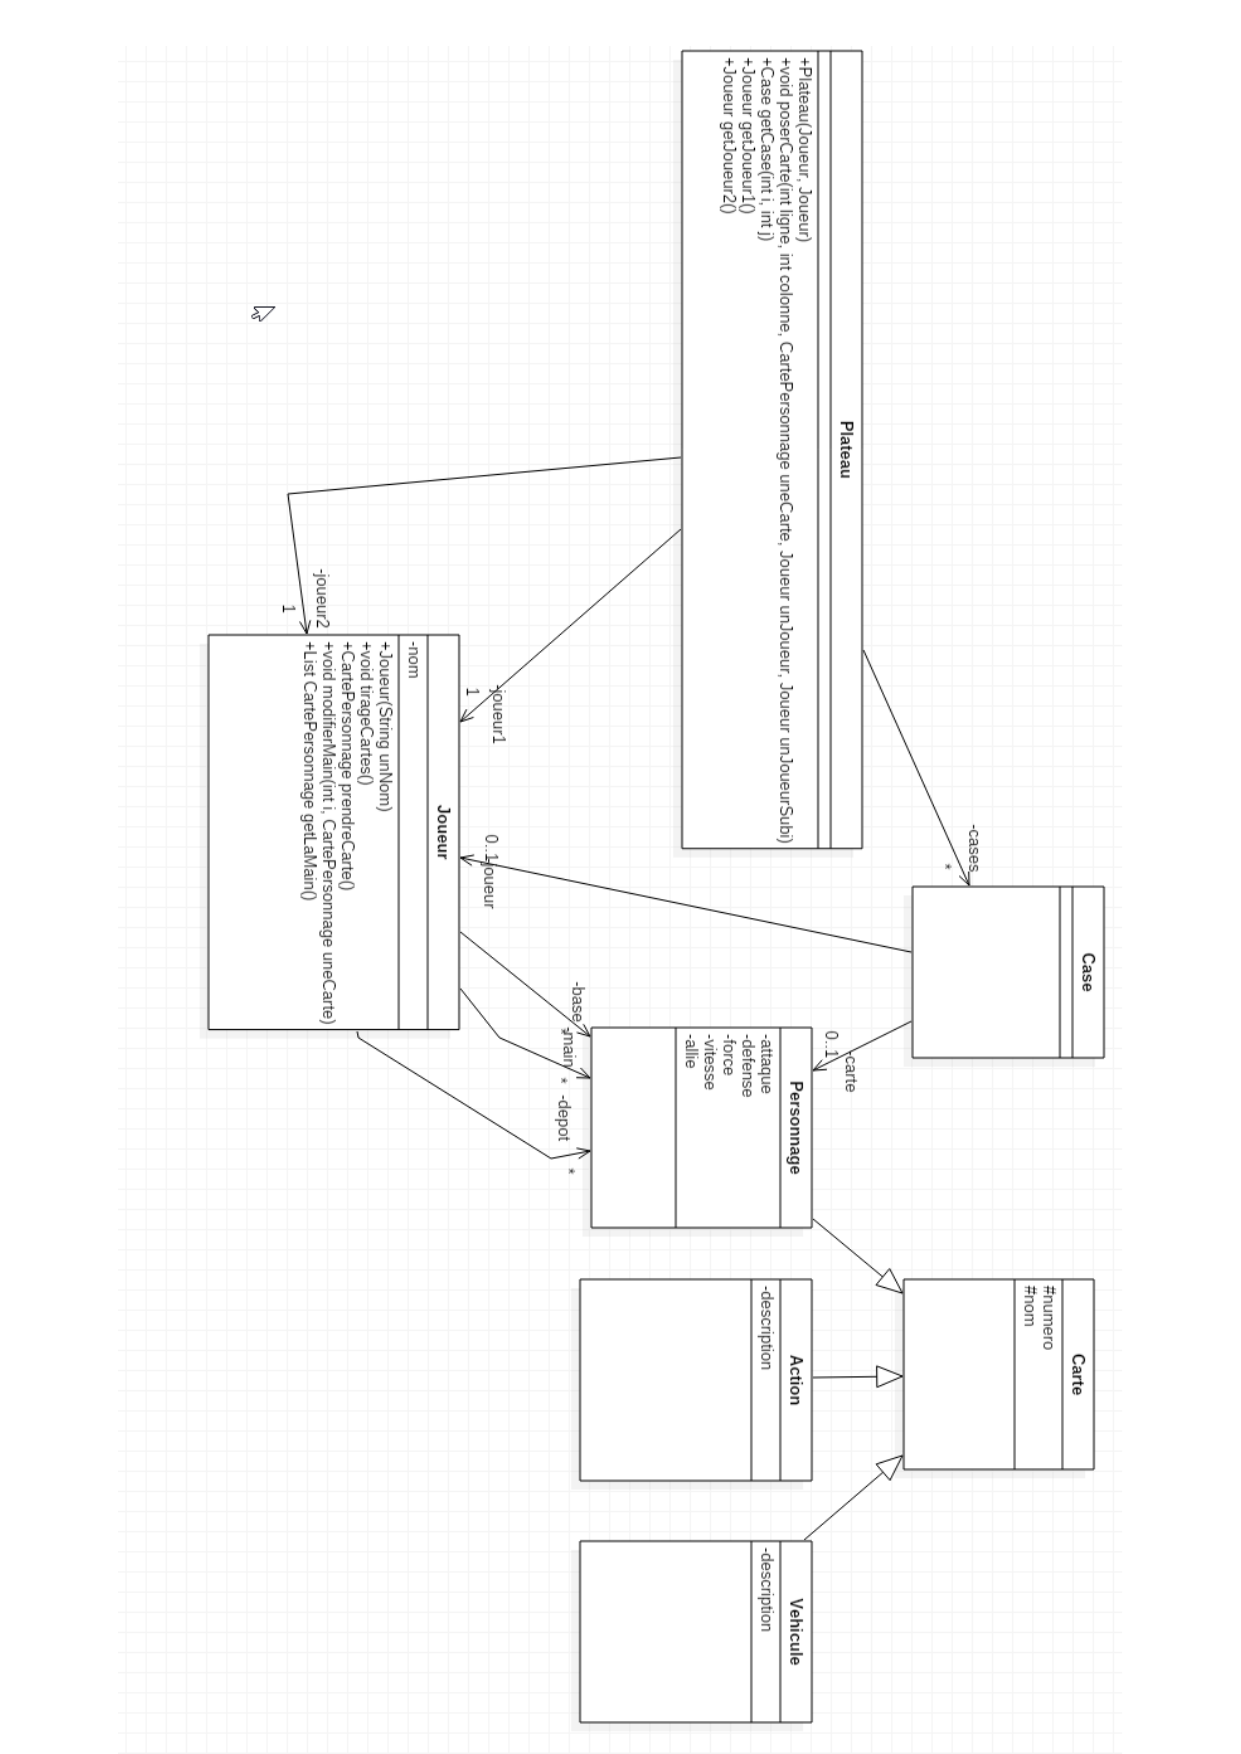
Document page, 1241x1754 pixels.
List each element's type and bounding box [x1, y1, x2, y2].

picture [118, 46, 1123, 1754]
